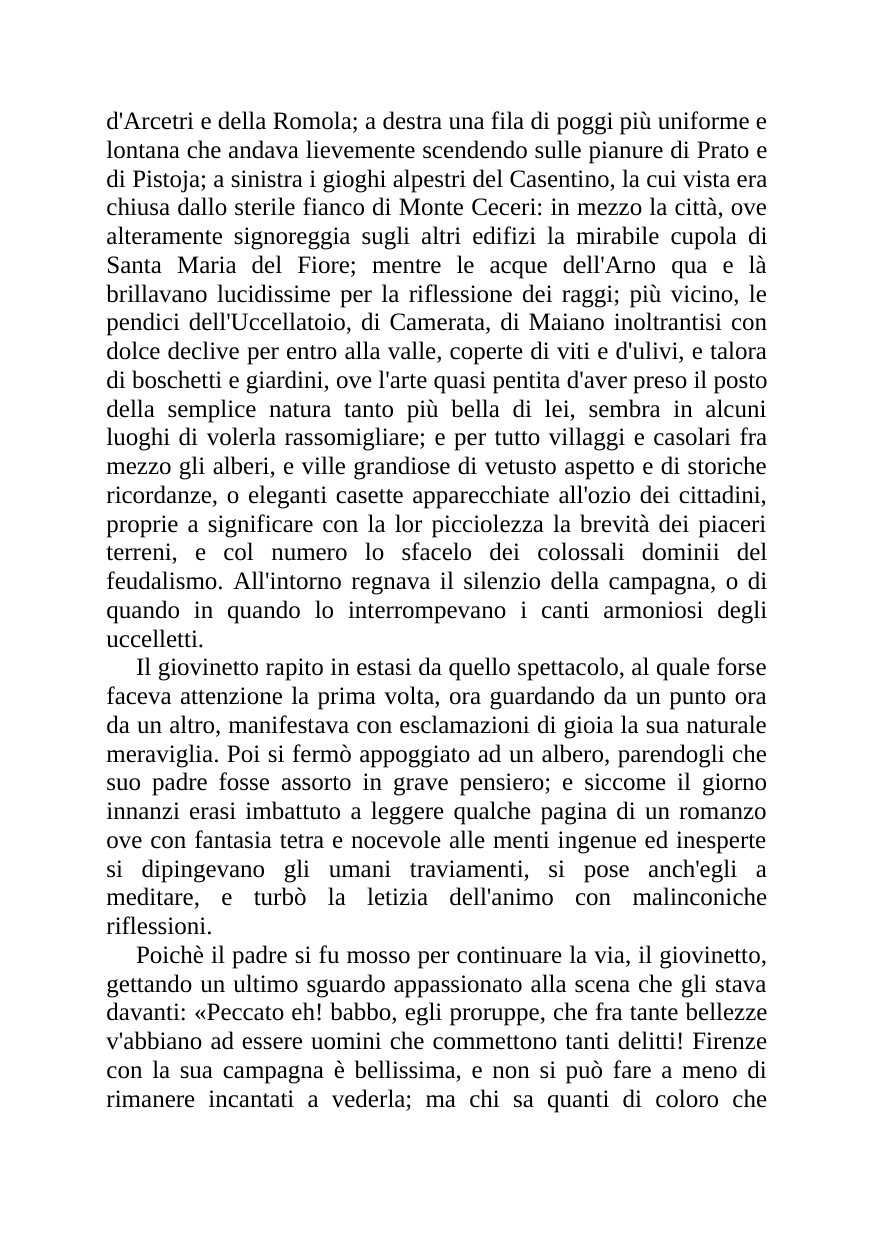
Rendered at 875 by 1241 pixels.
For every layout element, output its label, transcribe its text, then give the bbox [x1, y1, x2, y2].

text d'Arcetri e della Romola; a destra una fila di poggi più uniforme e lontana che andava lievemente scendendo sulle pianure di Prato e di Pistoja; a sinistra i gioghi alpestri del Casentino, la cui vista era chiusa dallo sterile fianco di Monte Ceceri: in mezzo la città, ove alteramente signoreggia sugli altri edifizi la mirabile cupola di Santa Maria del Fiore; mentre le acque dell'Arno qua e là brillavano lucidissime per la riflessione dei raggi; più vicino, le pendici dell'Uccellatoio, di Camerata, di Maiano inoltrantisi con dolce declive per entro alla valle, coperte di viti e d'ulivi, e talora di boschetti e giardini, ove l'arte quasi pentita d'aver preso il posto della semplice natura tanto più bella di lei, sembra in alcuni luoghi di volerla rassomigliare; e per tutto villaggi e casolari fra mezzo gli alberi, e ville grandiose di vetusto aspetto e di storiche ricordanze, o eleganti casette apparecchiate all'ozio dei cittadini, proprie a significare con la lor picciolezza la brevità dei piaceri terreni, e col numero lo sfacelo dei colossali dominii del feudalismo. All'intorno regnava il silenzio della campagna, o di quando in quando lo interrompevano i canti armoniosi degli uccelletti. [106, 106, 768, 652]
text Poichè il padre si fu mosso per continuare la via, il giovinetto, gettando un ultimo sguardo appassionato alla scena che gli stava davanti: «Peccato eh! babbo, egli proruppe, che fra tante bellezze v'abbiano ad essere uomini che commettono tanti delitti! Firenze con la sua campagna è bellissima, e non si può fare a meno di rimanere incantati a vederla; ma chi sa quanti di coloro che [106, 940, 768, 1112]
text Il giovinetto rapito in estasi da quello spettacolo, al quale forse faceva attenzione la prima volta, ora guardando da un punto ora da un altro, manifestava con esclamazioni di gioia la sua naturale meraviglia. Poi si fermò appoggiato ad un albero, parendogli che suo padre fosse assorto in grave pensiero; e siccome il giorno innanzi erasi imbattuto a leggere qualche pagina di un romanzo ove con fantasia tetra e nocevole alle menti ingenue ed inesperte si dipingevano gli umani traviamenti, si pose anch'egli a meditare, e turbò la letizia dell'animo con malinconiche riflessioni. [106, 652, 768, 940]
